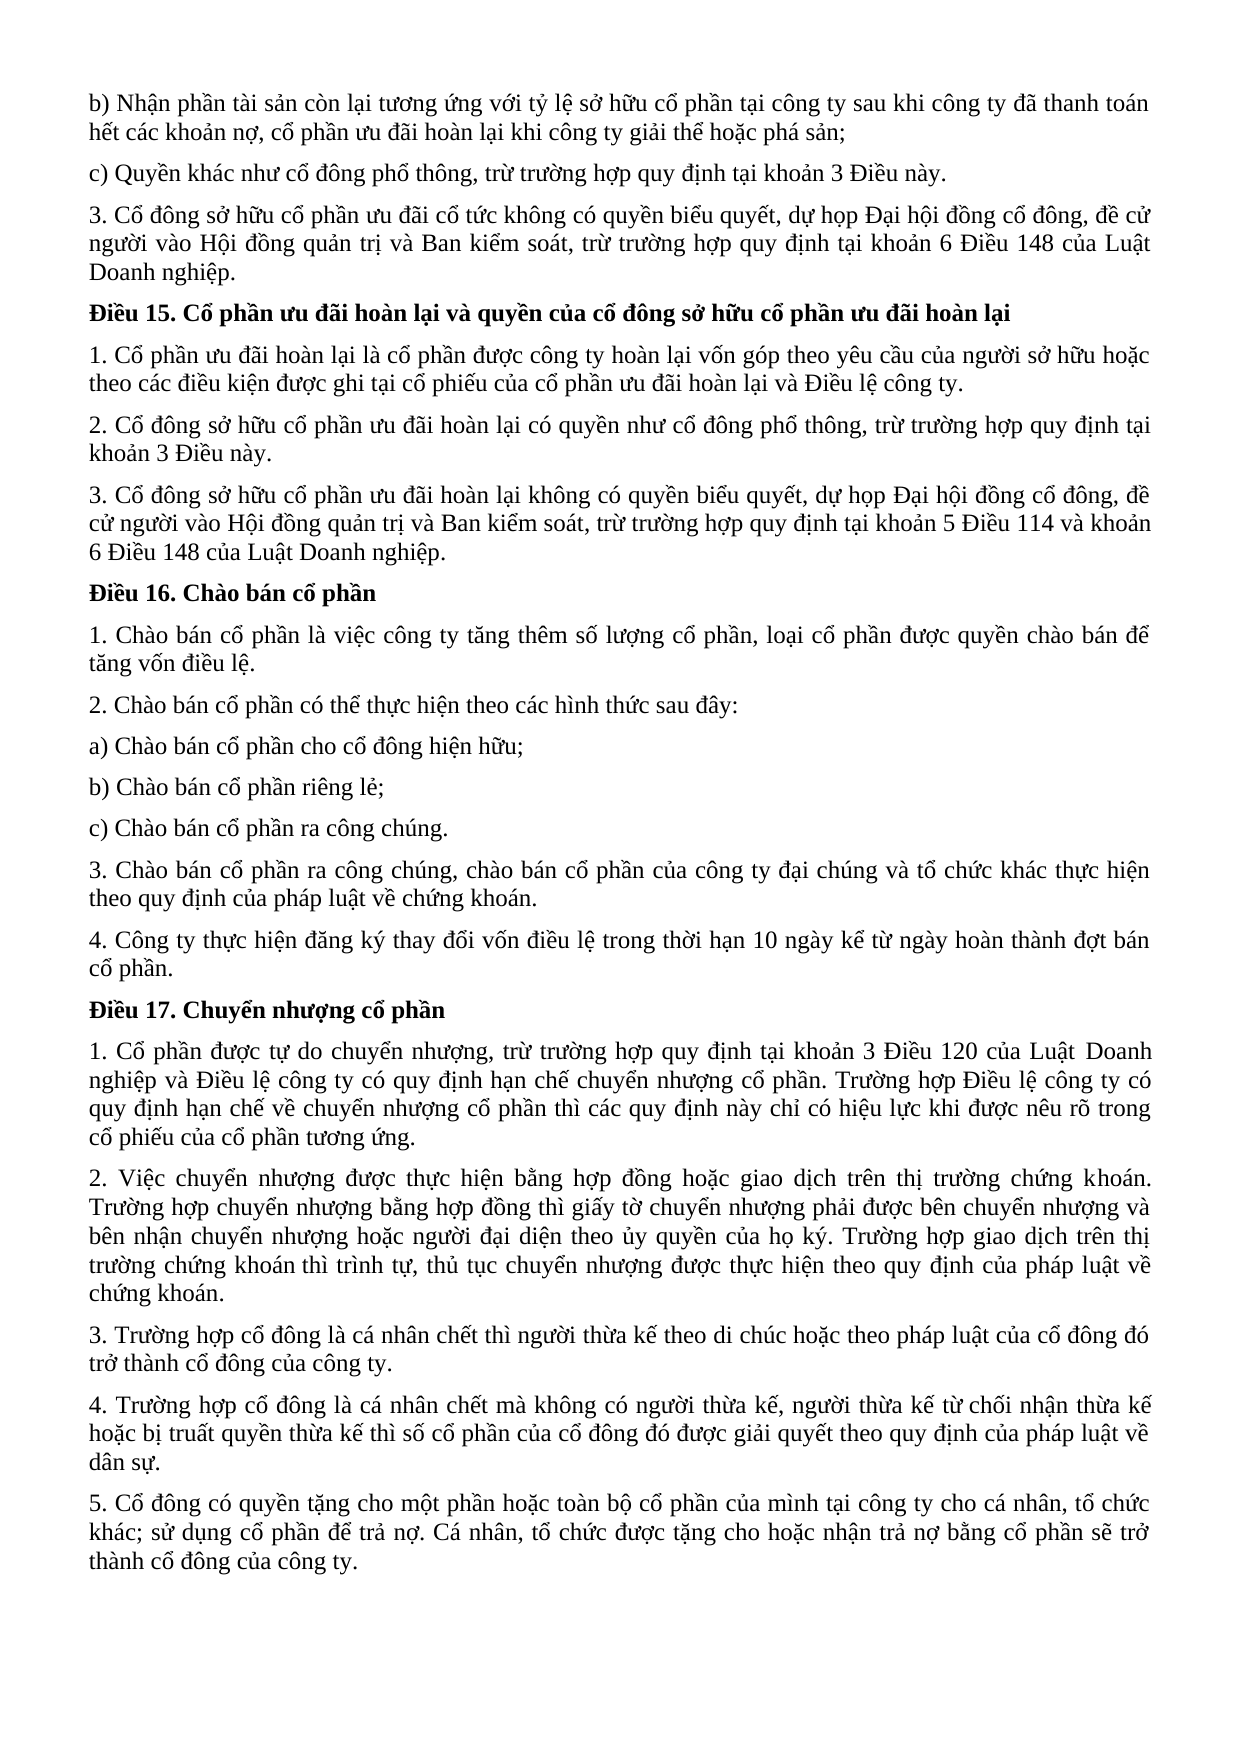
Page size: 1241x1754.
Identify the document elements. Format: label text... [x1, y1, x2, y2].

text 1. Cổ phần được tự do chuyển nhượng, trừ trường hợp quy định tại khoản 3 Điều 120 của Luật Doanh nghiệp và Điều lệ công ty có quy định hạn chế chuyển nhượng cổ phần. Trường hợp Điều lệ công ty có quy định hạn chế về chuyển nhượng cổ phần thì các quy định này chỉ có hiệu lực khi được nêu rõ trong cổ phiếu của cổ phần tương ứng. [89, 1036, 1152, 1151]
text 2. Việc chuyển nhượng được thực hiện bằng hợp đồng hoặc giao dịch trên thị trường chứng khoán. Trường hợp chuyển nhượng bằng hợp đồng thì giấy tờ chuyển nhượng phải được bên chuyển nhượng và bên nhận chuyển nhượng hoặc người đại diện theo ủy quyền của họ ký. Trường hợp giao dịch trên thị trường chứng khoán thì trình tự, thủ tục chuyển nhượng được thực hiện theo quy định của pháp luật về chứng khoán. [89, 1163, 1152, 1307]
text 3. Cổ đông sở hữu cổ phần ưu đãi cổ tức không có quyền biểu quyết, dự họp Đại hội đồng cổ đông, đề cử người vào Hội đồng quản trị và Ban kiểm soát, trừ trường hợp quy định tại khoản 6 Điều 148 của Luật Doanh nghiệp. [89, 200, 1152, 286]
text 4. Công ty thực hiện đăng ký thay đổi vốn điều lệ trong thời hạn 10 ngày kể từ ngày hoàn thành đợt bán cổ phần. [89, 925, 1152, 982]
text 1. Cổ phần ưu đãi hoàn lại là cổ phần được công ty hoàn lại vốn góp theo yêu cầu của người sở hữu hoặc theo các điều kiện được ghi tại cổ phiếu của cổ phần ưu đãi hoàn lại và Điều lệ công ty. [89, 340, 1152, 397]
subtitle Điều 17. Chuyển nhượng cổ phần [89, 995, 1152, 1023]
text b) Chào bán cổ phần riêng lẻ; [89, 772, 1152, 801]
text 4. Trường hợp cổ đông là cá nhân chết mà không có người thừa kế, người thừa kế từ chối nhận thừa kế hoặc bị truất quyền thừa kế thì số cổ phần của cổ đông đó được giải quyết theo quy định của pháp luật về dân sự. [89, 1390, 1152, 1476]
subtitle Điều 15. Cổ phần ưu đãi hoàn lại và quyền của cổ đông sở hữu cổ phần ưu đãi hoàn lại [89, 298, 1152, 327]
text 1. Chào bán cổ phần là việc công ty tăng thêm số lượng cổ phần, loại cổ phần được quyền chào bán để tăng vốn điều lệ. [89, 620, 1152, 677]
text c) Chào bán cổ phần ra công chúng. [89, 813, 1152, 842]
text c) Quyền khác như cổ đông phổ thông, trừ trường hợp quy định tại khoản 3 Điều này. [89, 158, 1152, 187]
subtitle Điều 16. Chào bán cổ phần [89, 578, 1152, 607]
text 2. Chào bán cổ phần có thể thực hiện theo các hình thức sau đây: [89, 690, 1152, 718]
text 3. Chào bán cổ phần ra công chúng, chào bán cổ phần của công ty đại chúng và tổ chức khác thực hiện theo quy định của pháp luật về chứng khoán. [89, 855, 1152, 912]
text 3. Trường hợp cổ đông là cá nhân chết thì người thừa kế theo di chúc hoặc theo pháp luật của cổ đông đó trở thành cổ đông của công ty. [89, 1320, 1152, 1377]
text b) Nhận phần tài sản còn lại tương ứng với tỷ lệ sở hữu cổ phần tại công ty sau khi công ty đã thanh toán hết các khoản nợ, cổ phần ưu đãi hoàn lại khi công ty giải thể hoặc phá sản; [89, 88, 1152, 146]
text 3. Cổ đông sở hữu cổ phần ưu đãi hoàn lại không có quyền biểu quyết, dự họp Đại hội đồng cổ đông, đề cử người vào Hội đồng quản trị và Ban kiểm soát, trừ trường hợp quy định tại khoản 5 Điều 114 và khoản 6 Điều 148 của Luật Doanh nghiệp. [89, 480, 1152, 566]
text 2. Cổ đông sở hữu cổ phần ưu đãi hoàn lại có quyền như cổ đông phổ thông, trừ trường hợp quy định tại khoản 3 Điều này. [89, 410, 1152, 467]
text 5. Cổ đông có quyền tặng cho một phần hoặc toàn bộ cổ phần của mình tại công ty cho cá nhân, tổ chức khác; sử dụng cổ phần để trả nợ. Cá nhân, tổ chức được tặng cho hoặc nhận trả nợ bằng cổ phần sẽ trở thành cổ đông của công ty. [89, 1488, 1152, 1575]
text a) Chào bán cổ phần cho cổ đông hiện hữu; [89, 731, 1152, 760]
